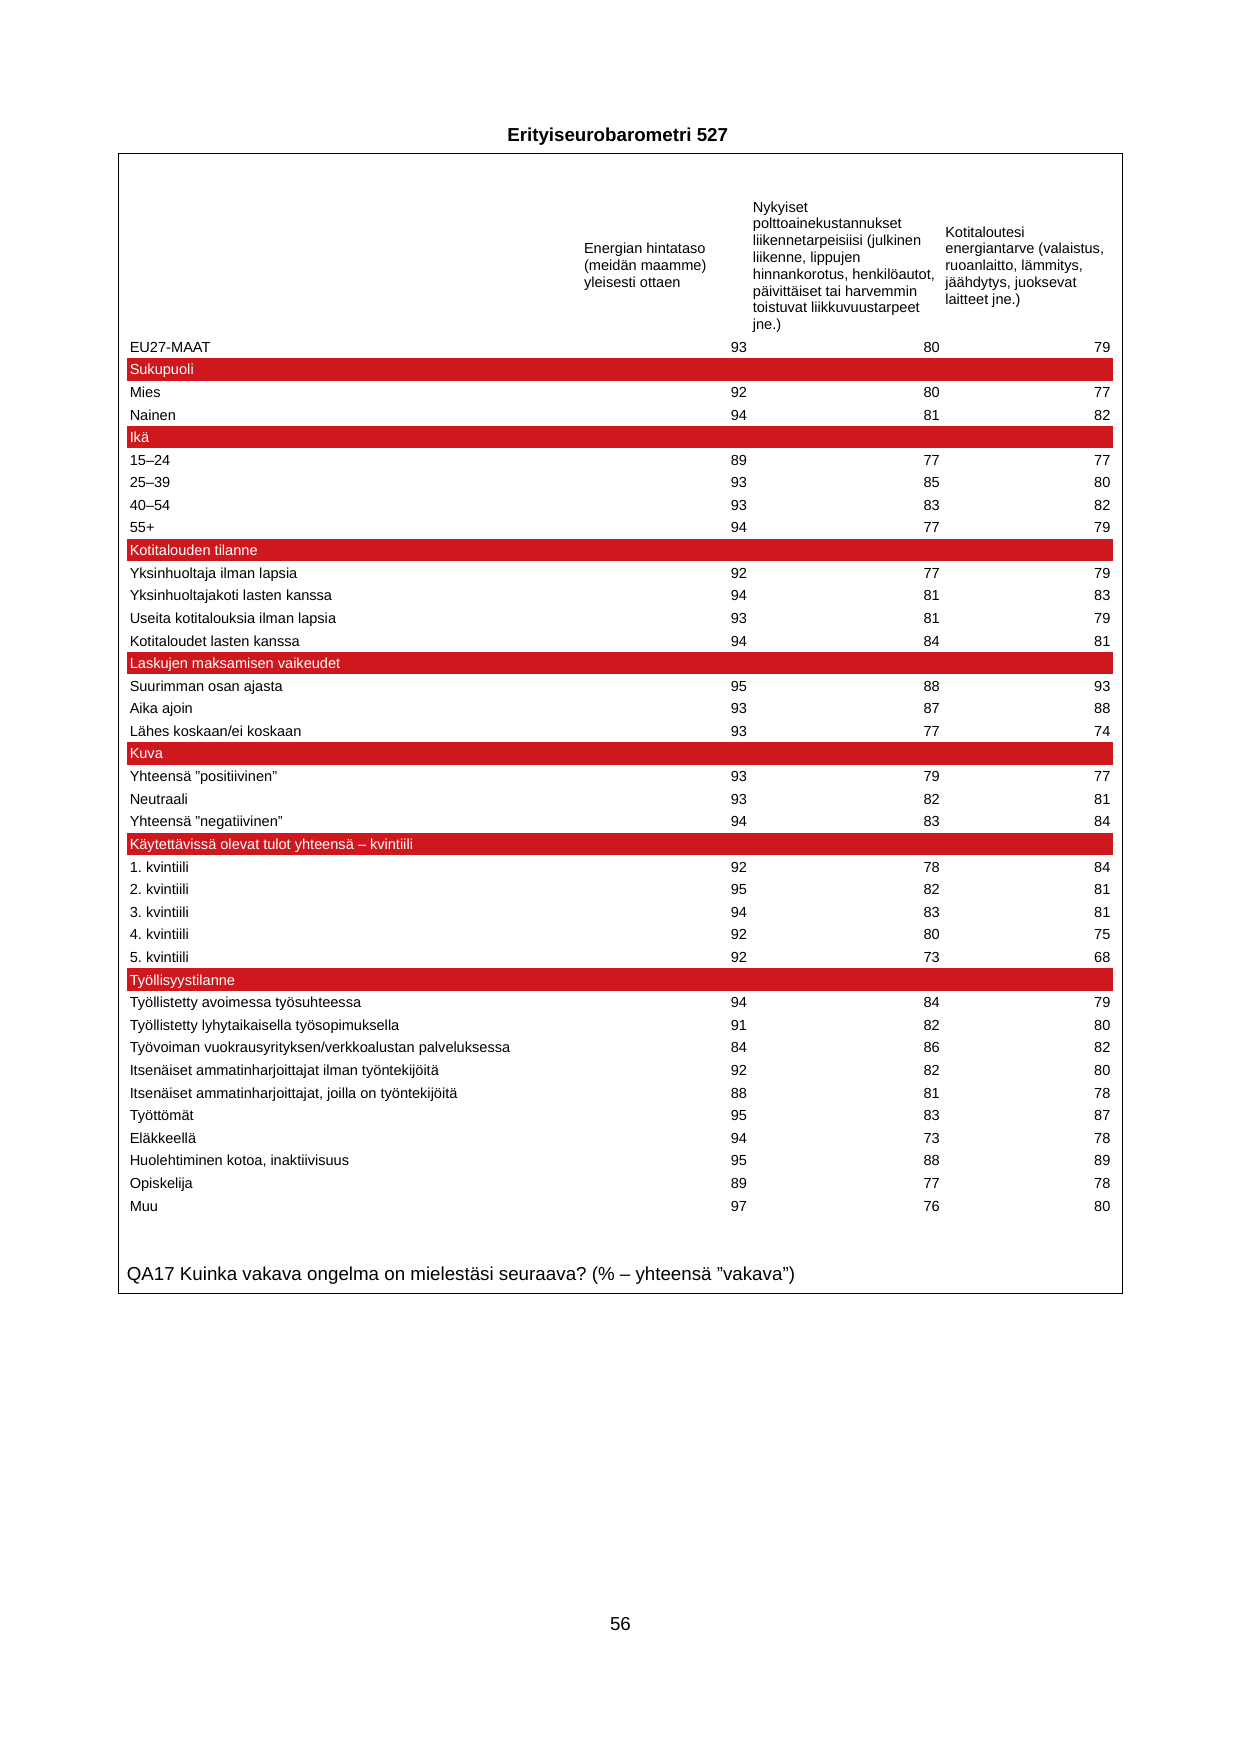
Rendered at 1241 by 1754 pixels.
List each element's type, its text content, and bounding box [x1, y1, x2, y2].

table_cell 93 [581, 335, 750, 358]
table_cell 88 [581, 1081, 750, 1104]
table_cell Suurimman osan ajasta [127, 675, 581, 697]
table_cell 92 [581, 381, 750, 403]
table_cell [750, 426, 942, 448]
table_cell 94 [581, 1127, 750, 1149]
table_cell 68 [942, 946, 1113, 968]
table_cell Yksinhuoltajakoti lasten kanssa [127, 584, 581, 607]
table_cell 88 [750, 1149, 942, 1172]
table_cell Työllistetty avoimessa työsuhteessa [127, 991, 581, 1013]
table_cell 84 [581, 1036, 750, 1059]
table_cell 80 [942, 1059, 1113, 1081]
table_cell 80 [750, 923, 942, 946]
table_cell 94 [581, 991, 750, 1013]
table_cell 3. kvintiili [127, 901, 581, 923]
table_cell 80 [750, 381, 942, 403]
table_cell Käytettävissä olevat tulot yhteensä – kvintiili [127, 833, 581, 855]
table_cell 93 [581, 494, 750, 516]
table_cell Opiskelija [127, 1172, 581, 1194]
table_cell 82 [942, 1036, 1113, 1059]
table_header Nykyiset polttoainekustannukset liikennetarpeisiisi (julkinen liikenne, lippujen hinnankorotus, henkilöautot, päivittäiset tai harvemmin toistuvat liikkuvuustarpeet jne.) [750, 195, 942, 335]
table_cell Mies [127, 381, 581, 403]
table_cell 93 [581, 720, 750, 742]
table_cell 94 [581, 810, 750, 833]
table_cell [750, 833, 942, 855]
table_cell Aika ajoin [127, 697, 581, 720]
table_cell 80 [750, 335, 942, 358]
table_cell 79 [750, 765, 942, 787]
table_cell Ikä [127, 426, 581, 448]
table_cell 94 [581, 629, 750, 652]
table_cell [750, 539, 942, 561]
table_cell 86 [750, 1036, 942, 1059]
table_cell Kotitaloudet lasten kanssa [127, 629, 581, 652]
table_cell 81 [750, 403, 942, 426]
table_cell 81 [942, 629, 1113, 652]
table_cell 87 [750, 697, 942, 720]
table_cell 94 [581, 901, 750, 923]
table_cell 93 [942, 675, 1113, 697]
table_cell [750, 358, 942, 381]
table_cell 92 [581, 923, 750, 946]
table_cell 84 [750, 991, 942, 1013]
table_cell 95 [581, 878, 750, 901]
table_cell [581, 652, 750, 674]
table_cell EU27-MAAT [127, 335, 581, 358]
table_cell 79 [942, 516, 1113, 539]
table_cell 40–54 [127, 494, 581, 516]
table_cell 94 [581, 403, 750, 426]
table_cell 83 [750, 901, 942, 923]
table_header Kotitaloutesi energiantarve (valaistus, ruoanlaitto, lämmitys, jäähdytys, juoksevat laitteet jne.) [942, 195, 1113, 335]
table_cell 75 [942, 923, 1113, 946]
table_cell 15–24 [127, 449, 581, 471]
table_cell 55+ [127, 516, 581, 539]
table_cell [750, 968, 942, 991]
table_header [127, 195, 581, 335]
table_cell 88 [942, 697, 1113, 720]
table_cell 77 [750, 720, 942, 742]
table_cell 84 [942, 855, 1113, 878]
table_cell [750, 652, 942, 674]
table_cell 93 [581, 471, 750, 494]
table_cell 82 [750, 1014, 942, 1036]
table_cell Itsenäiset ammatinharjoittajat ilman työntekijöitä [127, 1059, 581, 1081]
table_cell 79 [942, 991, 1113, 1013]
table_cell 91 [581, 1014, 750, 1036]
table_cell 84 [750, 629, 942, 652]
table_cell 93 [581, 697, 750, 720]
table_cell 93 [581, 765, 750, 787]
table_cell Yhteensä ”positiivinen” [127, 765, 581, 787]
table_cell 80 [942, 1194, 1113, 1217]
table_cell 76 [750, 1194, 942, 1217]
table_cell 77 [942, 765, 1113, 787]
table_cell 81 [750, 607, 942, 629]
table_cell 94 [581, 516, 750, 539]
table_cell 79 [942, 335, 1113, 358]
table_cell Työvoiman vuokrausyrityksen/verkkoalustan palveluksessa [127, 1036, 581, 1059]
table_cell 82 [750, 788, 942, 810]
table_cell 95 [581, 675, 750, 697]
table_cell 83 [942, 584, 1113, 607]
table_cell [942, 652, 1113, 674]
table_cell Kuva [127, 742, 581, 765]
table_cell 89 [942, 1149, 1113, 1172]
table_cell 77 [750, 516, 942, 539]
table_cell 92 [581, 946, 750, 968]
table_cell [942, 742, 1113, 765]
table_cell Työllistetty lyhytaikaisella työsopimuksella [127, 1014, 581, 1036]
table_cell 92 [581, 855, 750, 878]
table_cell 4. kvintiili [127, 923, 581, 946]
table_cell Sukupuoli [127, 358, 581, 381]
table_cell 88 [750, 675, 942, 697]
table_cell [942, 968, 1113, 991]
table_cell [942, 426, 1113, 448]
table_cell [942, 539, 1113, 561]
table_cell Nainen [127, 403, 581, 426]
table_cell 89 [581, 449, 750, 471]
table_cell [581, 742, 750, 765]
table_cell 78 [750, 855, 942, 878]
table_cell 73 [750, 1127, 942, 1149]
table_cell 77 [750, 449, 942, 471]
table_cell 95 [581, 1104, 750, 1127]
table_cell 74 [942, 720, 1113, 742]
table_cell 77 [750, 561, 942, 584]
table_cell 2. kvintiili [127, 878, 581, 901]
table_cell Neutraali [127, 788, 581, 810]
table_cell 95 [581, 1149, 750, 1172]
table_cell 25–39 [127, 471, 581, 494]
table_cell [581, 833, 750, 855]
table_cell Eläkkeellä [127, 1127, 581, 1149]
table_cell 82 [942, 494, 1113, 516]
table_cell Yksinhuoltaja ilman lapsia [127, 561, 581, 584]
table_cell 83 [750, 494, 942, 516]
table_cell 82 [750, 878, 942, 901]
table_cell Laskujen maksamisen vaikeudet [127, 652, 581, 674]
table_cell 78 [942, 1127, 1113, 1149]
table_cell 83 [750, 810, 942, 833]
table_cell 82 [750, 1059, 942, 1081]
table_cell 94 [581, 584, 750, 607]
table_cell [750, 742, 942, 765]
table_cell 81 [942, 878, 1113, 901]
table_cell 79 [942, 607, 1113, 629]
table_cell 83 [750, 1104, 942, 1127]
table_cell 93 [581, 788, 750, 810]
table_cell 81 [942, 788, 1113, 810]
table_cell 80 [942, 471, 1113, 494]
table_cell [581, 539, 750, 561]
table_cell Lähes koskaan/ei koskaan [127, 720, 581, 742]
table_cell 73 [750, 946, 942, 968]
table_cell [581, 426, 750, 448]
table_cell Useita kotitalouksia ilman lapsia [127, 607, 581, 629]
table_cell Muu [127, 1194, 581, 1217]
table_cell 85 [750, 471, 942, 494]
table_cell 78 [942, 1081, 1113, 1104]
text QA17 Kuinka vakava ongelma on mielestäsi seuraava? (% – yhteensä ”vakava”) [127, 1263, 1113, 1284]
table_cell 82 [942, 403, 1113, 426]
table_cell 84 [942, 810, 1113, 833]
table_cell 77 [942, 449, 1113, 471]
table_cell 77 [942, 381, 1113, 403]
table_cell Huolehtiminen kotoa, inaktiivisuus [127, 1149, 581, 1172]
table_cell 80 [942, 1014, 1113, 1036]
table_cell 1. kvintiili [127, 855, 581, 878]
table_cell Työttömät [127, 1104, 581, 1127]
table_cell Kotitalouden tilanne [127, 539, 581, 561]
table_cell Työllisyystilanne [127, 968, 581, 991]
table_cell 89 [581, 1172, 750, 1194]
table_cell 81 [750, 1081, 942, 1104]
table_cell [942, 833, 1113, 855]
table_cell 79 [942, 561, 1113, 584]
table_cell Yhteensä ”negatiivinen” [127, 810, 581, 833]
table_cell 92 [581, 1059, 750, 1081]
table_cell 81 [750, 584, 942, 607]
table_cell 78 [942, 1172, 1113, 1194]
table_cell 5. kvintiili [127, 946, 581, 968]
table_header Energian hintataso (meidän maamme) yleisesti ottaen [581, 195, 750, 335]
table_cell 97 [581, 1194, 750, 1217]
table_cell [581, 358, 750, 381]
table_cell [942, 358, 1113, 381]
table_cell 81 [942, 901, 1113, 923]
table_cell 92 [581, 561, 750, 584]
table_cell Itsenäiset ammatinharjoittajat, joilla on työntekijöitä [127, 1081, 581, 1104]
table_cell 77 [750, 1172, 942, 1194]
table_cell [581, 968, 750, 991]
table_cell 93 [581, 607, 750, 629]
table_cell 87 [942, 1104, 1113, 1127]
